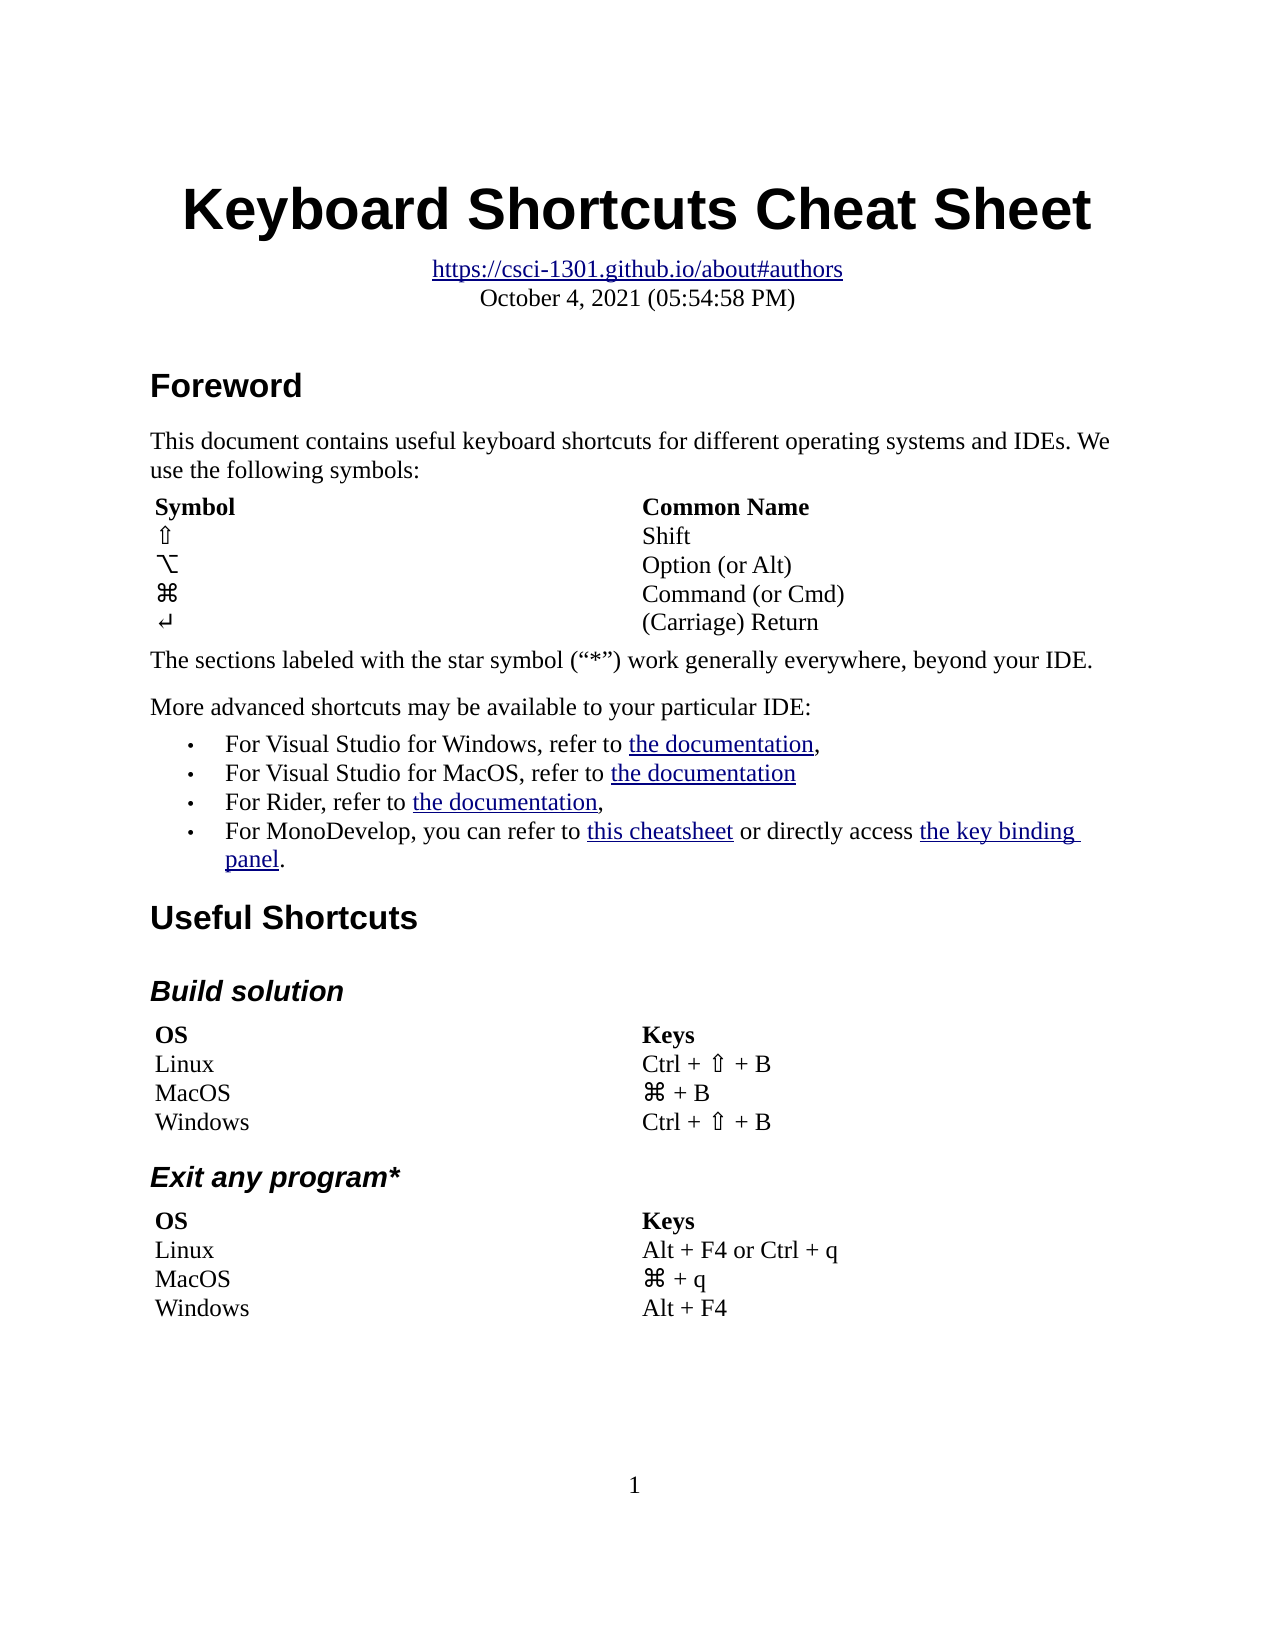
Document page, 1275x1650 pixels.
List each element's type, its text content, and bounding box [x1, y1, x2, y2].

table_cell Shift [638, 521, 1125, 550]
table_cell ⇧ [150, 521, 637, 550]
table_cell MacOS [150, 1078, 637, 1107]
list For MonoDevelop, you can refer to this cheatsheet or directly access the key binding panel. [187, 816, 1125, 873]
title Keyboard Shortcuts Cheat Sheet [150, 175, 1125, 242]
subtitle Exit any program* [150, 1160, 1125, 1194]
table_cell ⌥ [150, 550, 637, 579]
subtitle Build solution [150, 974, 1125, 1008]
table_cell Alt + F4 [638, 1293, 1125, 1321]
table_cell MacOS [150, 1264, 637, 1293]
list For Visual Studio for Windows, refer to the documentation, [187, 729, 1125, 758]
text October 4, 2021 (05:54:58 PM) [150, 283, 1125, 312]
text The sections labeled with the star symbol (“*”) work generally everywhere, beyond your IDE. [150, 645, 1125, 674]
table_cell Windows [150, 1293, 637, 1321]
table_header Keys [638, 1206, 1125, 1235]
list For Rider, refer to the documentation, [187, 787, 1125, 816]
table_cell ⌘ + q [638, 1264, 1125, 1293]
table_cell Ctrl + ⇧ + B [638, 1107, 1125, 1135]
text This document contains useful keyboard shortcuts for different operating systems and IDEs. We use the following symbols: [150, 426, 1125, 483]
text More advanced shortcuts may be available to your particular IDE: [150, 692, 1125, 721]
table_header OS [150, 1206, 637, 1235]
table_cell Linux [150, 1235, 637, 1264]
table_cell ↵ [150, 608, 637, 636]
table_header Symbol [150, 493, 637, 521]
table_header Keys [638, 1020, 1125, 1049]
table_cell Alt + F4 or Ctrl + q [638, 1235, 1125, 1264]
list For Visual Studio for MacOS, refer to the documentation [187, 758, 1125, 787]
table_cell Command (or Cmd) [638, 579, 1125, 607]
table_cell Linux [150, 1049, 637, 1078]
table_cell Windows [150, 1107, 637, 1135]
table_cell ⌘ + B [638, 1078, 1125, 1107]
table_header Common Name [638, 493, 1125, 521]
subtitle Foreword [150, 366, 1125, 404]
subtitle Useful Shortcuts [150, 898, 1125, 937]
text https://csci-1301.github.io/about#authors [150, 254, 1125, 283]
table_cell Option (or Alt) [638, 550, 1125, 579]
table_cell ⌘ [150, 579, 637, 607]
table_header OS [150, 1020, 637, 1049]
table_cell Ctrl + ⇧ + B [638, 1049, 1125, 1078]
table_cell (Carriage) Return [638, 608, 1125, 636]
